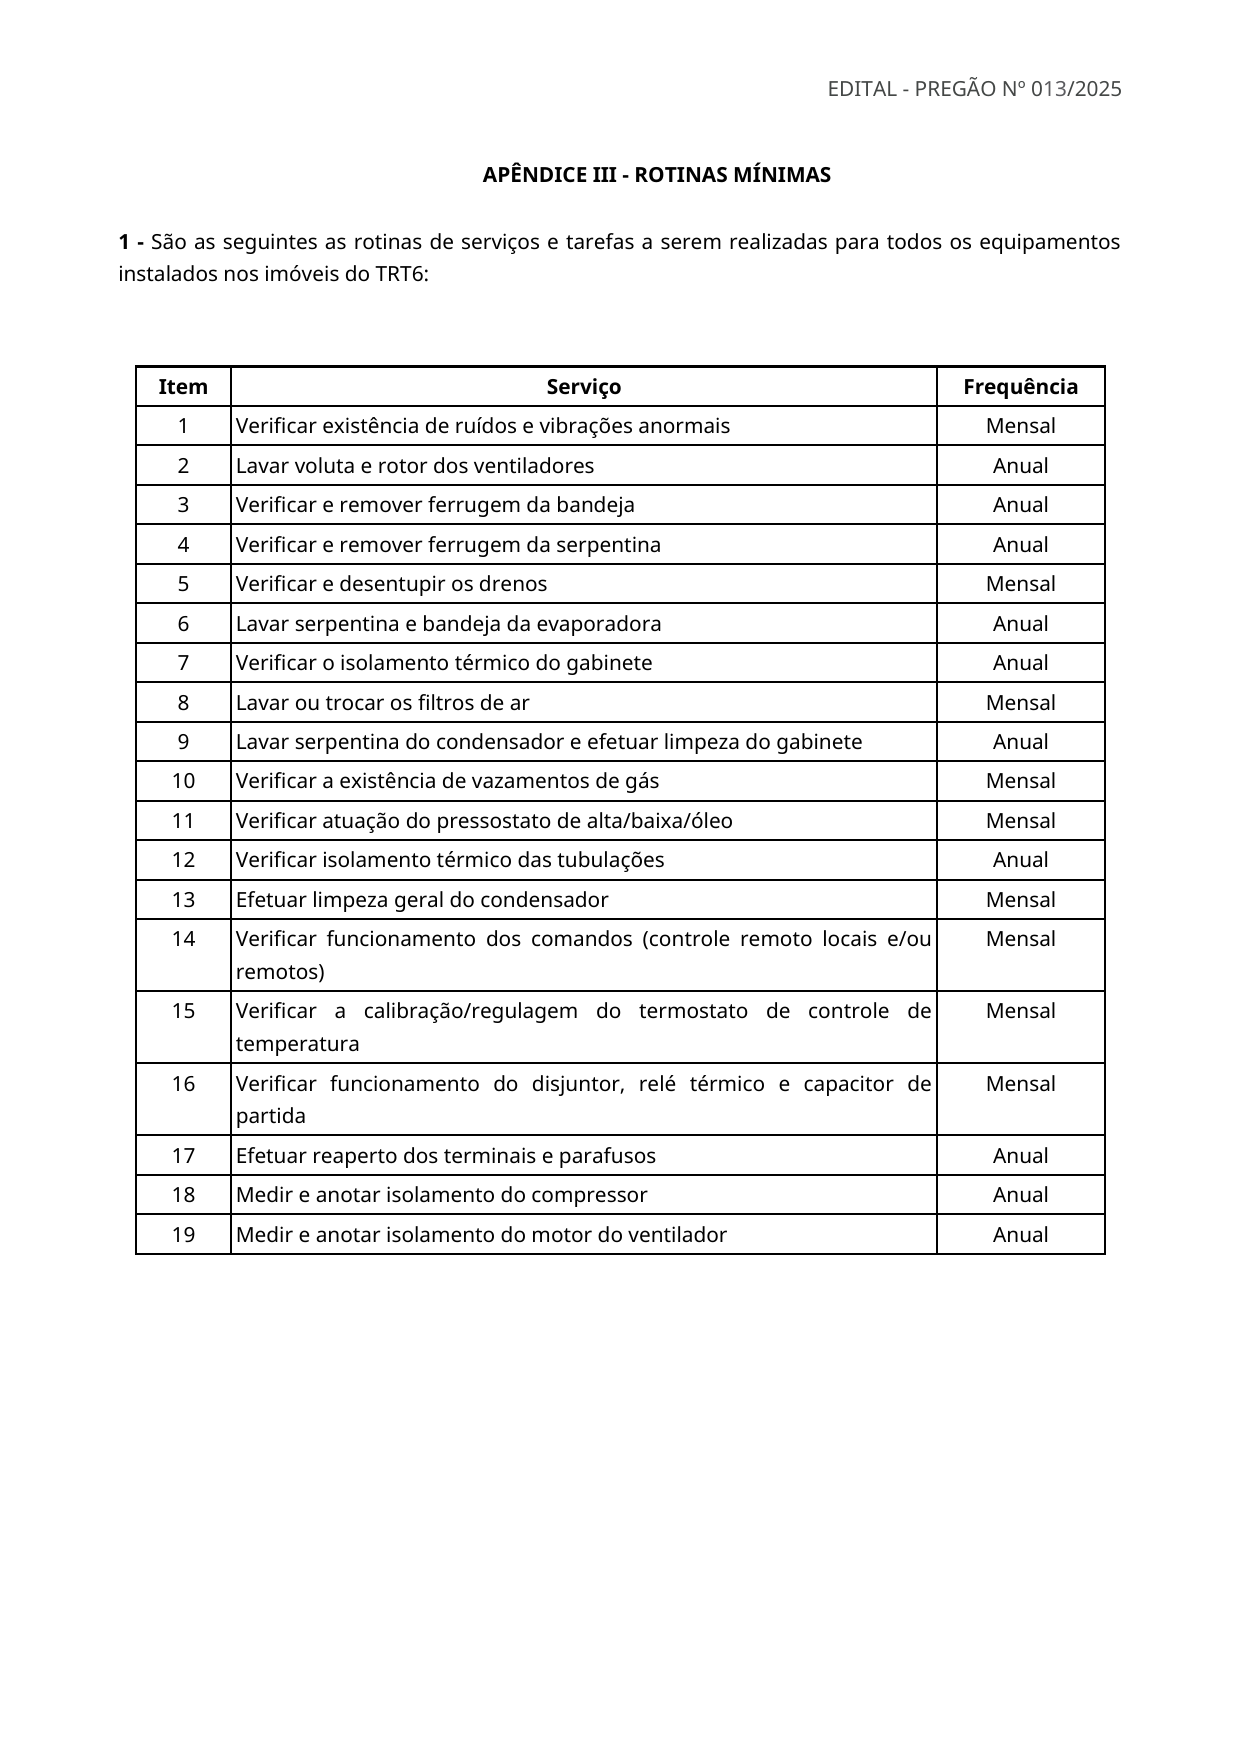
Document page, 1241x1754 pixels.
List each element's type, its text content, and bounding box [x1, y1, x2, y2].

table_cell Medir e anotar isolamento do compressor [232, 1176, 936, 1213]
table_cell Medir e anotar isolamento do motor do ventilador [232, 1215, 936, 1253]
table_cell 1 [137, 407, 230, 444]
table_cell 13 [137, 881, 230, 918]
table_cell Lavar ou trocar os filtros de ar [232, 683, 936, 721]
text 1 - São as seguintes as rotinas de serviços e tarefas a serem realizadas para todos os equipamentos instalados nos imóveis do TRT6: [118, 227, 1122, 288]
table_cell 5 [137, 565, 230, 602]
table_cell Mensal [938, 802, 1104, 839]
table_cell Anual [938, 644, 1104, 681]
table_cell 16 [137, 1064, 230, 1134]
table_cell Anual [938, 486, 1104, 523]
table_cell 2 [137, 446, 230, 484]
table_cell Lavar serpentina e bandeja da evaporadora [232, 604, 936, 642]
table_cell Mensal [938, 683, 1104, 721]
table_cell 6 [137, 604, 230, 642]
table_header Item [137, 368, 230, 405]
table_cell Verificar funcionamento dos comandos (controle remoto locais e/ou remotos) [232, 920, 936, 990]
table_header Serviço [232, 368, 936, 405]
table_cell Verificar e desentupir os drenos [232, 565, 936, 602]
table_cell Mensal [938, 565, 1104, 602]
table_cell Verificar atuação do pressostato de alta/baixa/óleo [232, 802, 936, 839]
table_cell Verificar e remover ferrugem da serpentina [232, 525, 936, 563]
table_cell 10 [137, 762, 230, 799]
table_cell 8 [137, 683, 230, 721]
table_cell Anual [938, 446, 1104, 484]
table_cell Verificar funcionamento do disjuntor, relé térmico e capacitor de partida [232, 1064, 936, 1134]
table_cell 19 [137, 1215, 230, 1253]
table_cell Anual [938, 1215, 1104, 1253]
title APÊNDICE III - ROTINAS MÍNIMAS [118, 160, 1122, 189]
table_cell Verificar a existência de vazamentos de gás [232, 762, 936, 799]
table_cell Mensal [938, 920, 1104, 990]
table_cell 11 [137, 802, 230, 839]
table_cell 15 [137, 992, 230, 1062]
table_cell Mensal [938, 1064, 1104, 1134]
table_cell Lavar voluta e rotor dos ventiladores [232, 446, 936, 484]
table_cell Anual [938, 1176, 1104, 1213]
table_cell Verificar e remover ferrugem da bandeja [232, 486, 936, 523]
table_cell 14 [137, 920, 230, 990]
table_cell 12 [137, 841, 230, 878]
table_cell Mensal [938, 762, 1104, 799]
table_cell Lavar serpentina do condensador e efetuar limpeza do gabinete [232, 723, 936, 760]
table_cell Verificar o isolamento térmico do gabinete [232, 644, 936, 681]
table_cell Anual [938, 525, 1104, 563]
table_cell Anual [938, 604, 1104, 642]
table_cell 17 [137, 1136, 230, 1174]
table_cell Anual [938, 1136, 1104, 1174]
table_cell 9 [137, 723, 230, 760]
table_cell 18 [137, 1176, 230, 1213]
table_cell 7 [137, 644, 230, 681]
table_cell Anual [938, 841, 1104, 878]
table_cell Efetuar limpeza geral do condensador [232, 881, 936, 918]
table_cell Verificar isolamento térmico das tubulações [232, 841, 936, 878]
table_cell Mensal [938, 407, 1104, 444]
table_cell Mensal [938, 992, 1104, 1062]
table_cell Efetuar reaperto dos terminais e parafusos [232, 1136, 936, 1174]
table_cell 4 [137, 525, 230, 563]
table_cell Verificar a calibração/regulagem do termostato de controle de temperatura [232, 992, 936, 1062]
table_cell Mensal [938, 881, 1104, 918]
table_header Frequência [938, 368, 1104, 405]
table_cell 3 [137, 486, 230, 523]
table_cell Anual [938, 723, 1104, 760]
table_cell Verificar existência de ruídos e vibrações anormais [232, 407, 936, 444]
